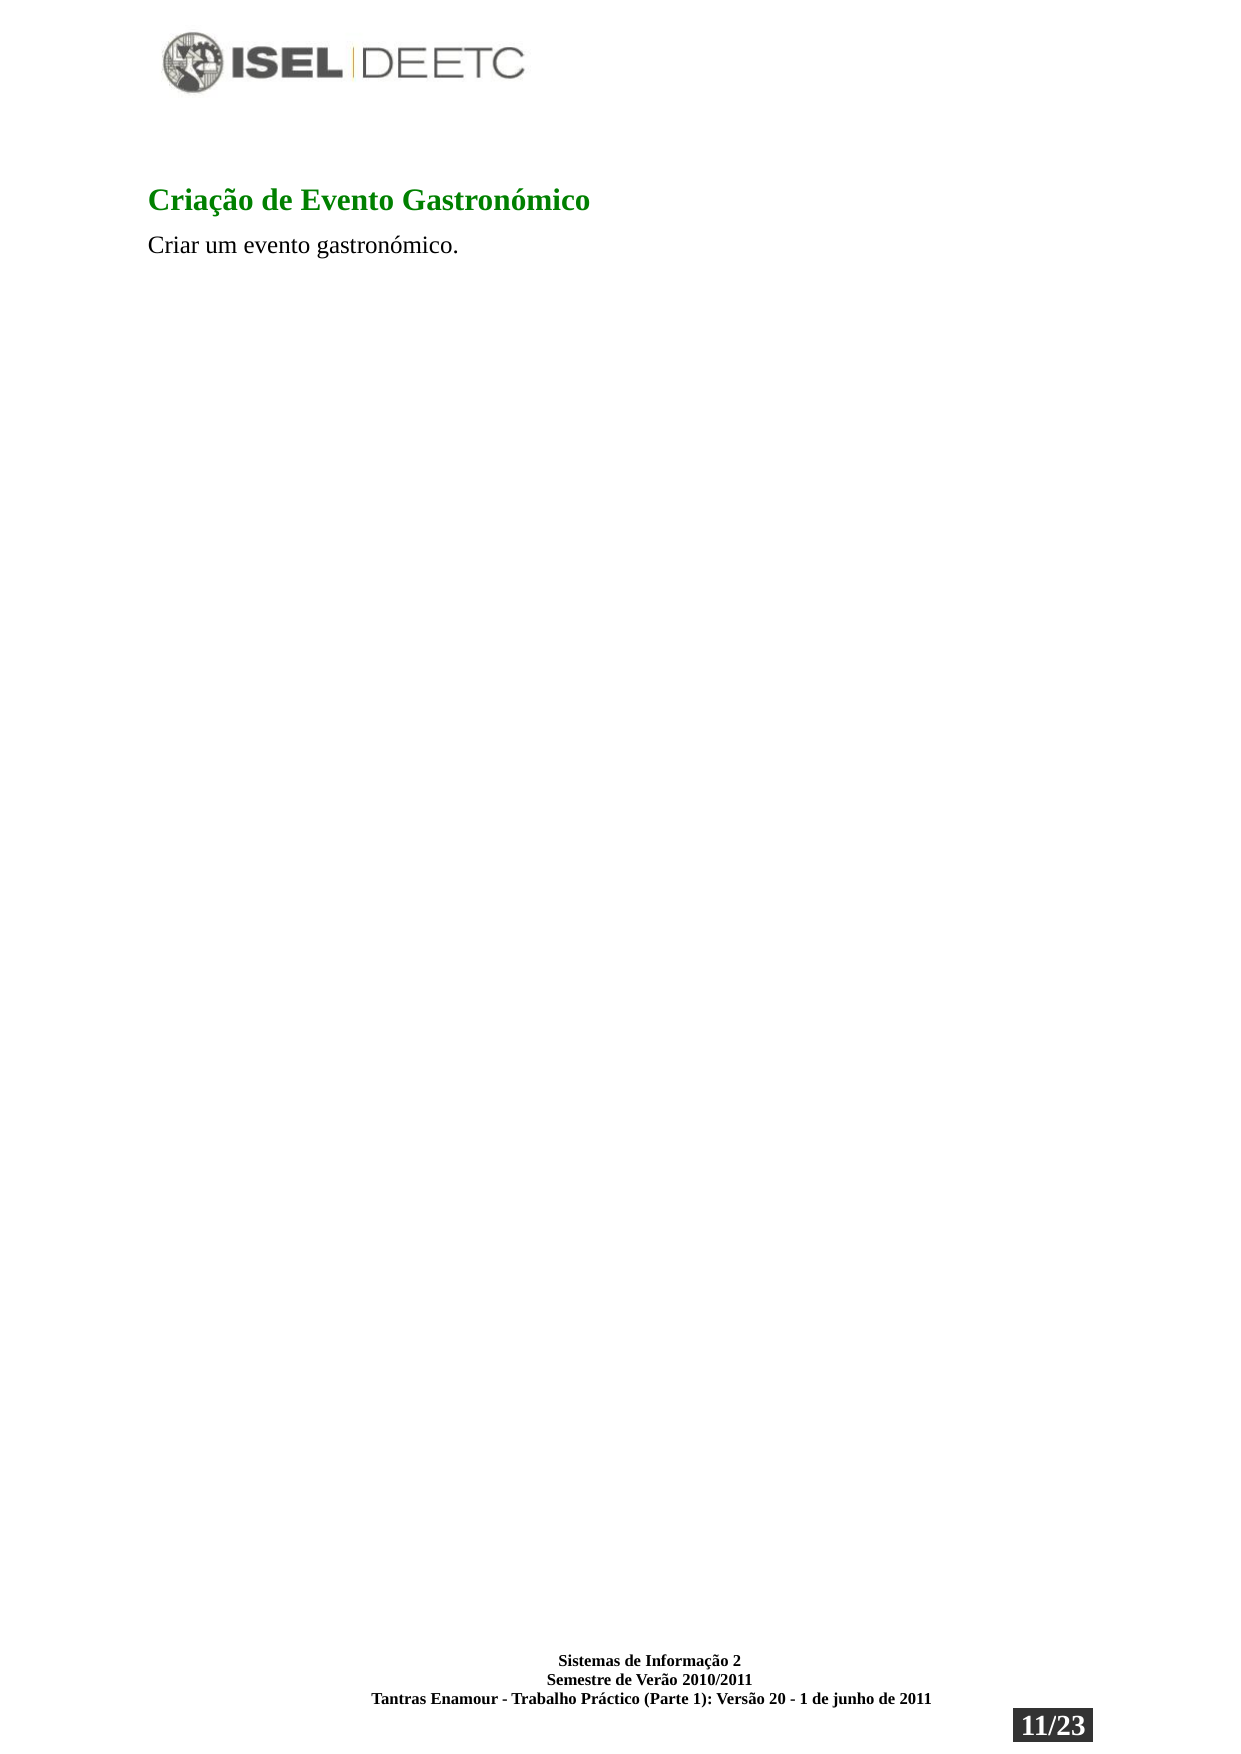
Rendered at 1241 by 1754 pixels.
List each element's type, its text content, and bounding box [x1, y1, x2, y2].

text Criar um evento gastronómico. [148, 230, 1093, 258]
subtitle Criação de Evento Gastronómico [148, 181, 1093, 217]
picture [153, 17, 555, 118]
